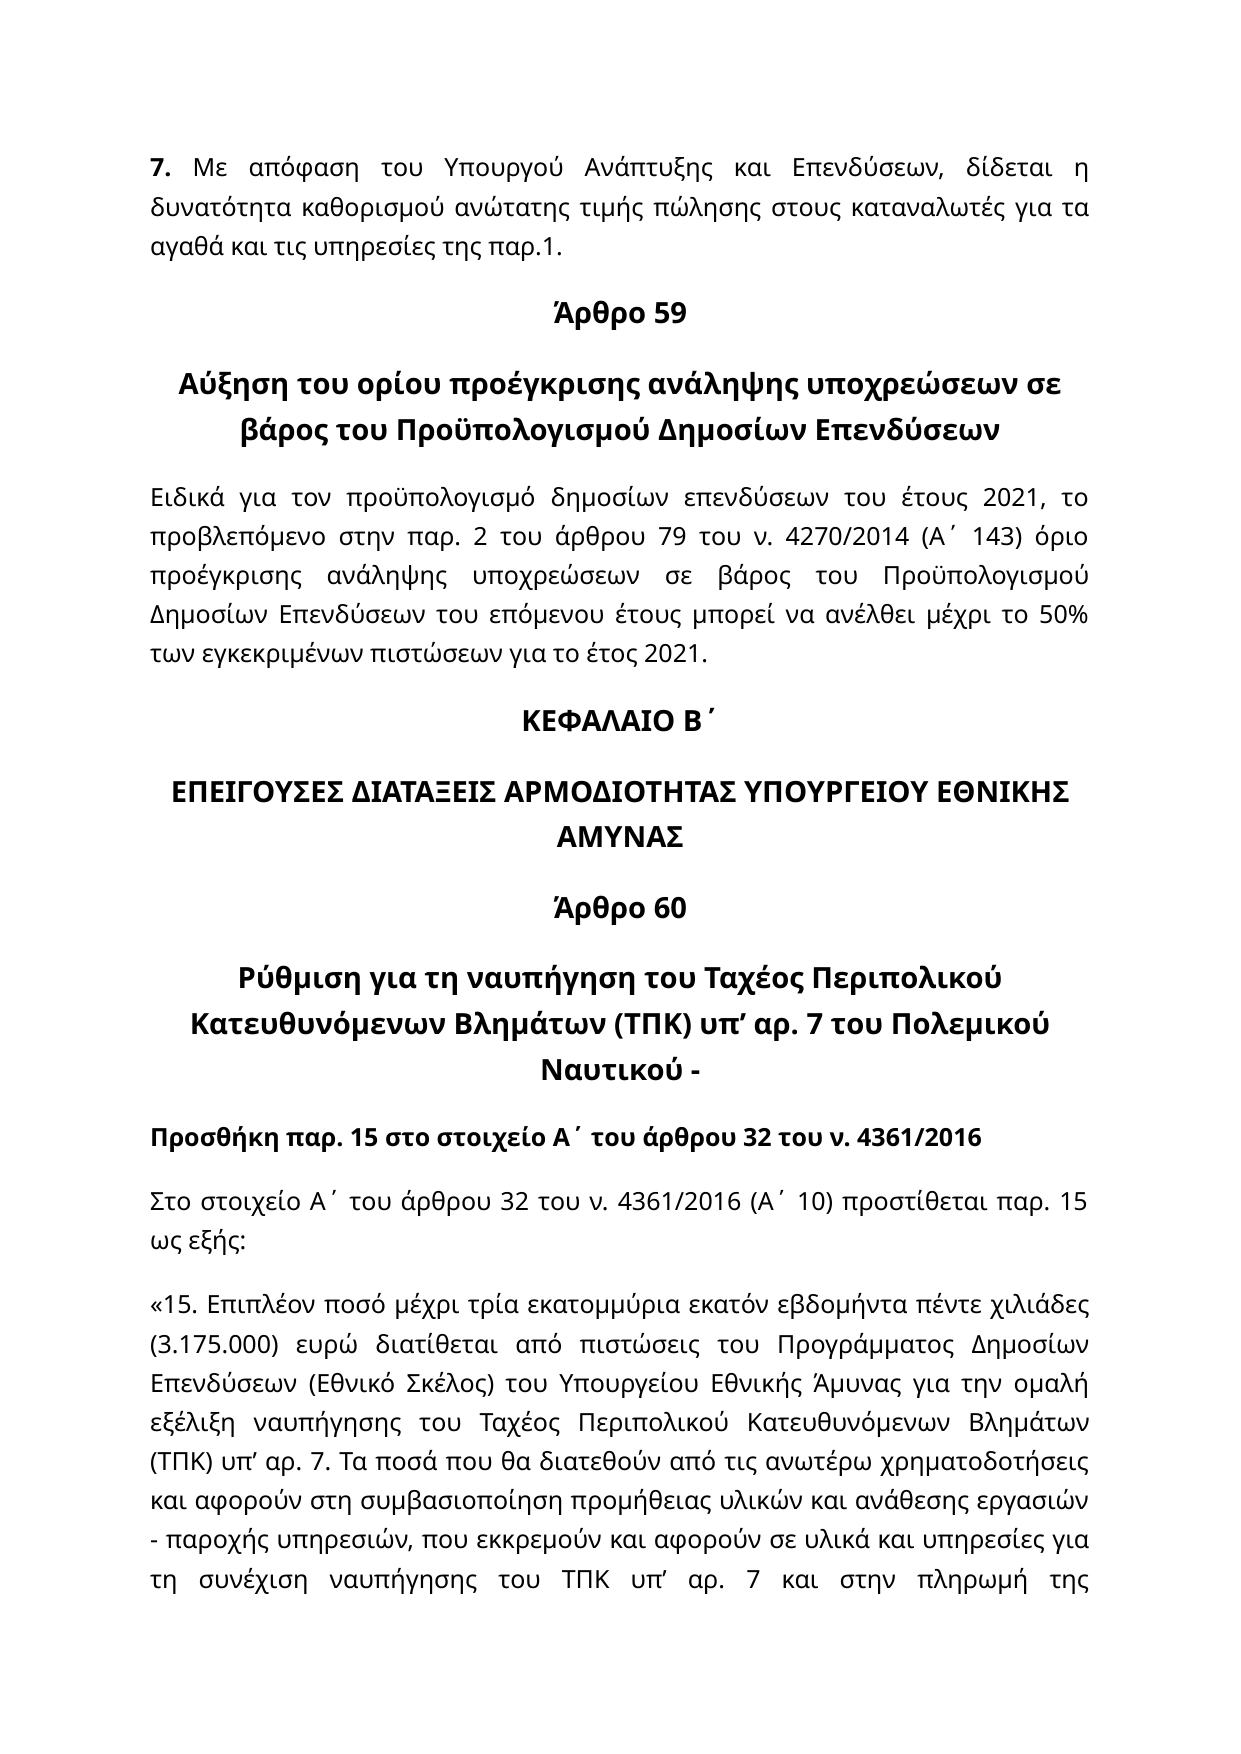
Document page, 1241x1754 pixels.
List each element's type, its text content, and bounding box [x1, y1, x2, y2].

subtitle ΚΕΦΑΛΑΙΟ Β΄ [150, 700, 1090, 740]
subtitle Άρθρο 59 [150, 292, 1090, 332]
text «15. Επιπλέον ποσό μέχρι τρία εκατομμύρια εκατόν εβδομήντα πέντε χιλιάδες (3.175.000) ευρώ διατίθεται από πιστώσεις του Προγράμματος Δημοσίων Επενδύσεων (Εθνικό Σκέλος) του Υπουργείου Εθνικής Άμυνας για την ομαλή εξέλιξη ναυπήγησης του Ταχέος Περιπολικού Κατευθυνόμενων Βλημάτων (ΤΠΚ) υπ’ αρ. 7. Τα ποσά που θα διατεθούν από τις ανωτέρω χρηματοδοτήσεις και αφορούν στη συμβασιοποίηση προμήθειας υλικών και ανάθεσης εργασιών - παροχής υπηρεσιών, που εκκρεμούν και αφορούν σε υλικά και υπηρεσίες για τη συνέχιση ναυπήγησης του ΤΠΚ υπ’ αρ. 7 και στην πληρωμή της [150, 1287, 1090, 1595]
text Προσθήκη παρ. 15 στο στοιχείο Α΄ του άρθρου 32 του ν. 4361/2016 [150, 1119, 1090, 1154]
subtitle Άρθρο 60 [150, 887, 1090, 927]
text 7. Με απόφαση του Υπουργού Ανάπτυξης και Επενδύσεων, δίδεται η δυνατότητα καθορισμού ανώτατης τιμής πώλησης στους καταναλωτές για τα αγαθά και τις υπηρεσίες της παρ.1. [150, 150, 1090, 262]
subtitle ΕΠΕΙΓΟΥΣΕΣ ΔΙΑΤΑΞΕΙΣ ΑΡΜΟΔΙΟΤΗΤΑΣ ΥΠΟΥΡΓΕΙΟΥ ΕΘΝΙΚΗΣ ΑΜΥΝΑΣ [150, 771, 1090, 856]
subtitle Ρύθμιση για τη ναυπήγηση του Ταχέος Περιπολικού Κατευθυνόμενων Βλημάτων (ΤΠΚ) υπ’ αρ. 7 του Πολεμικού Ναυτικού - [150, 958, 1090, 1089]
subtitle Αύξηση του ορίου προέγκρισης ανάληψης υποχρεώσεων σε βάρος του Προϋπολογισμού Δημοσίων Επενδύσεων [150, 363, 1090, 448]
text Στο στοιχείο Α΄ του άρθρου 32 του ν. 4361/2016 (Α΄ 10) προστίθεται παρ. 15 ως εξής: [150, 1184, 1090, 1257]
text Ειδικά για τον προϋπολογισμό δημοσίων επενδύσεων του έτους 2021, το προβλεπόμενο στην παρ. 2 του άρθρου 79 του ν. 4270/2014 (Α΄ 143) όριο προέγκρισης ανάληψης υποχρεώσεων σε βάρος του Προϋπολογισμού Δημοσίων Επενδύσεων του επόμενου έτους μπορεί να ανέλθει μέχρι το 50% των εγκεκριμένων πιστώσεων για το έτος 2021. [150, 479, 1090, 670]
